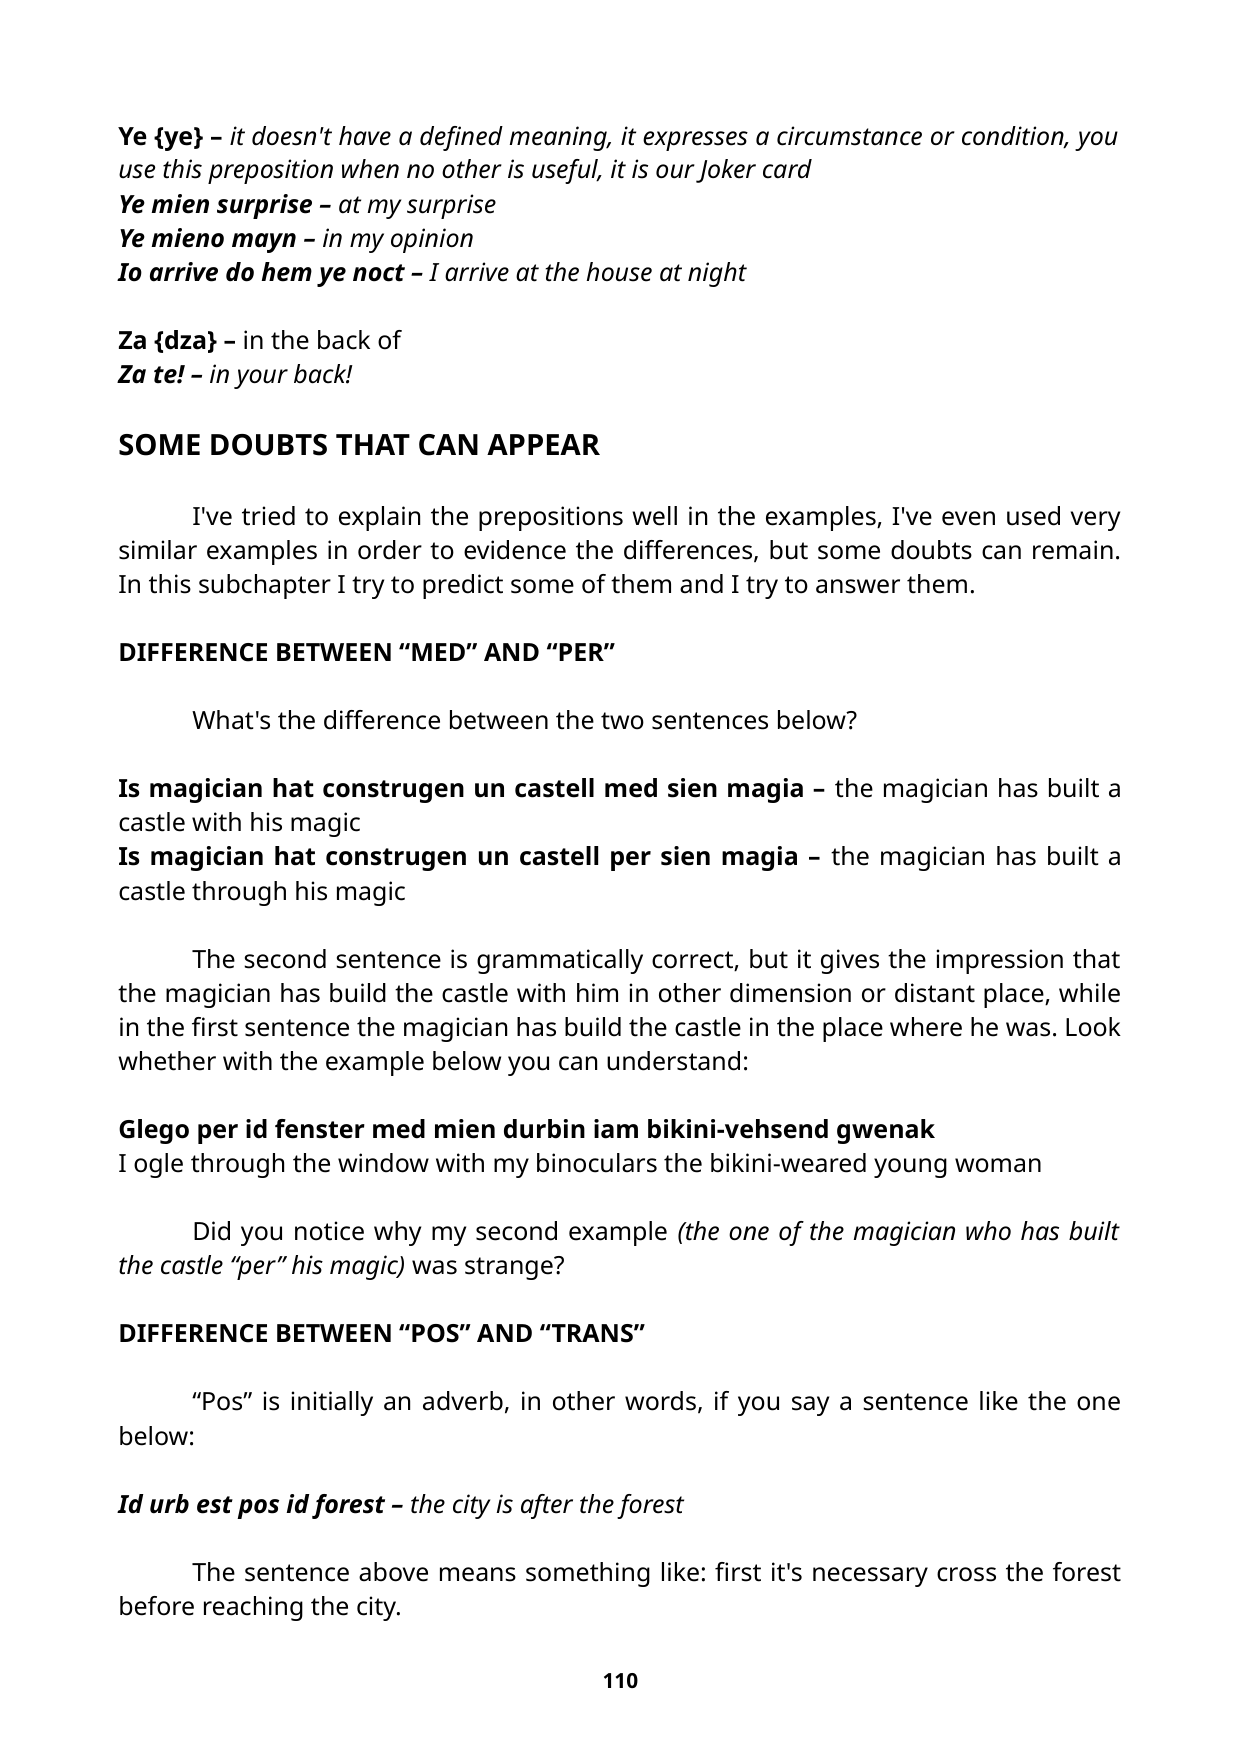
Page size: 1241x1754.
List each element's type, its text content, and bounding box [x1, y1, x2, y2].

text Id urb est pos id forest – the city is after the forest [118, 1486, 1122, 1520]
text “Pos” is initially an adverb, in other words, if you say a sentence like the one below: [118, 1384, 1122, 1452]
text Is magician hat construgen un castell med sien magia – the magician has built a castle with his magic [118, 771, 1122, 839]
text I've tried to explain the prepositions well in the examples, I've even used very similar examples in order to evidence the differences, but some doubts can remain. In this subchapter I try to predict some of them and I try to answer them. [118, 498, 1122, 601]
text The second sentence is grammatically correct, but it gives the impression that the magician has build the castle with him in other dimension or distant place, while in the first sentence the magician has build the castle in the place where he was. Look whether with the example below you can understand: [118, 941, 1122, 1077]
text Za {dza} – in the back of [118, 322, 1122, 357]
text Did you notice why my second example (the one of the magician who has built the castle “per” his magic) was strange? [118, 1214, 1122, 1282]
subtitle DIFFERENCE BETWEEN “POS” AND “TRANS” [118, 1316, 1122, 1350]
text The sentence above means something like: first it's necessary cross the forest before reaching the city. [118, 1554, 1122, 1622]
text Glego per id fenster med mien durbin iam bikini-vehsend gwenak [118, 1112, 1122, 1146]
text Ye {ye} – it doesn't have a defined meaning, it expresses a circumstance or condition, you use this preposition when no other is useful, it is our Joker card [118, 118, 1122, 186]
text Ye mien surprise – at my surprise [118, 186, 1122, 220]
text I ogle through the window with my binoculars the bikini-weared young woman [118, 1146, 1122, 1180]
text Io arrive do hem ye noct – I arrive at the house at night [118, 254, 1122, 288]
text Za te! – in your back! [118, 357, 1122, 391]
text What's the difference between the two sentences below? [118, 703, 1122, 737]
subtitle SOME DOUBTS THAT CAN APPEAR [118, 425, 1122, 464]
text Ye mieno mayn – in my opinion [118, 220, 1122, 254]
text Is magician hat construgen un castell per sien magia – the magician has built a castle through his magic [118, 839, 1122, 907]
subtitle DIFFERENCE BETWEEN “MED” AND “PER” [118, 635, 1122, 669]
